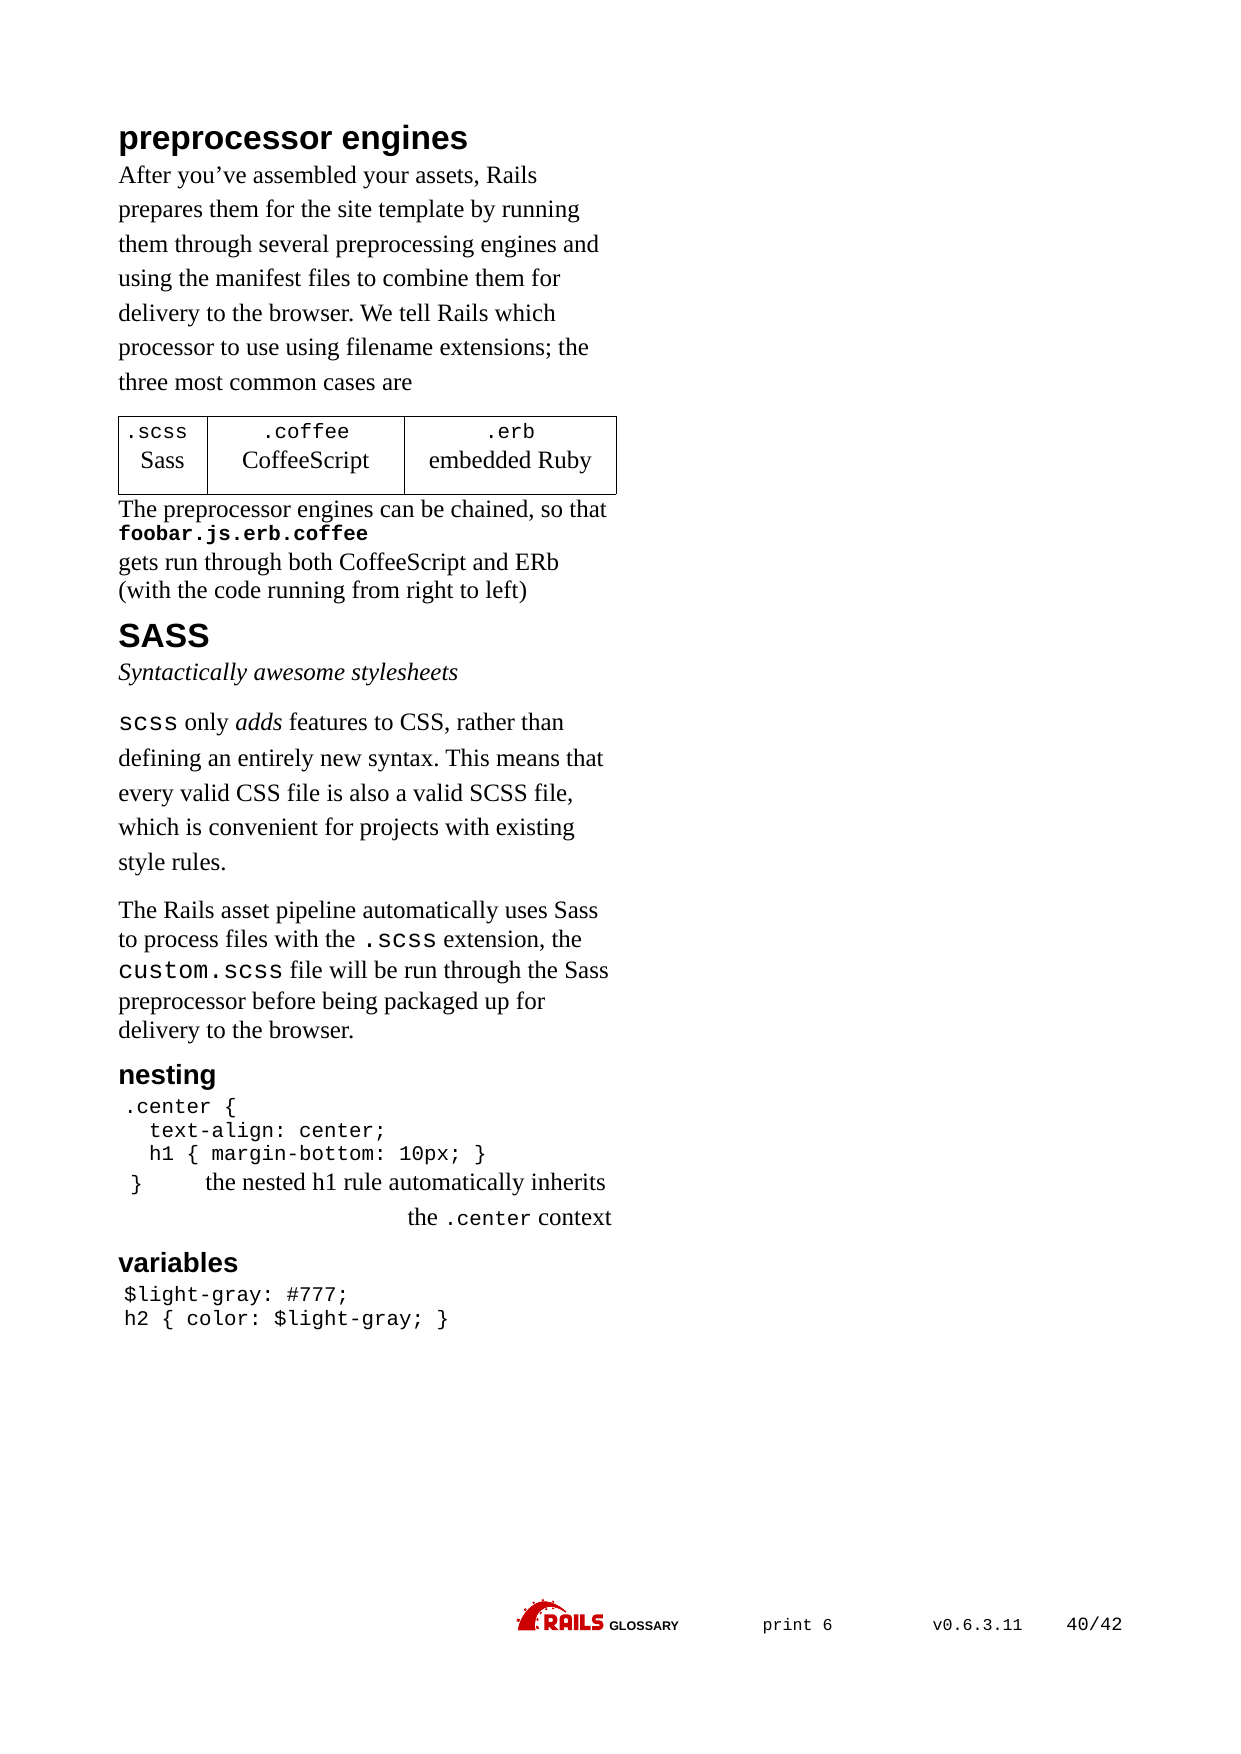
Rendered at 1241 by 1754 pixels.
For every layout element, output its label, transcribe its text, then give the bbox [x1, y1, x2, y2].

text The preprocessor engines can be chained, so that [118, 495, 611, 523]
table_header .center { text-align: center; h1 { margin-bottom: 10px; } } the nested h1 rule automatically inherits [118, 1090, 611, 1202]
text foobar.js.erb.coffee [118, 523, 611, 547]
subtitle nesting [118, 1058, 611, 1090]
table_header .erb embedded Ruby [405, 417, 616, 494]
text scss only adds features to CSS, rather than defining an entirely new syntax. This means that every valid CSS file is also a valid SCSS file, which is convenient for projects with existing style rules. [118, 707, 611, 875]
text Syntactically awesome stylesheets [118, 657, 611, 686]
table_header $light-gray: #777; h2 { color: $light-gray; } [118, 1279, 611, 1337]
text gets run through both CoffeeScript and ERb (with the code running from right to left) [118, 547, 611, 604]
text The Rails asset pipeline automatically uses Sass to process files with the .scss extension, the custom.scss file will be run through the Sass preprocessor before being packaged up for delivery to the browser. [118, 896, 611, 1043]
text the .center context [118, 1202, 611, 1232]
table_header .coffee CoffeeScript [208, 417, 404, 494]
text After you’ve assembled your assets, Rails prepares them for the site template by running them through several preprocessing engines and using the manifest files to combine them for delivery to the browser. We tell Rails which processor to use using filename extensions; the three most common cases are [118, 160, 611, 395]
subtitle preprocessor engines [118, 118, 611, 157]
subtitle SASS [118, 616, 611, 654]
table_header .scss Sass [119, 417, 207, 494]
subtitle variables [118, 1247, 611, 1278]
